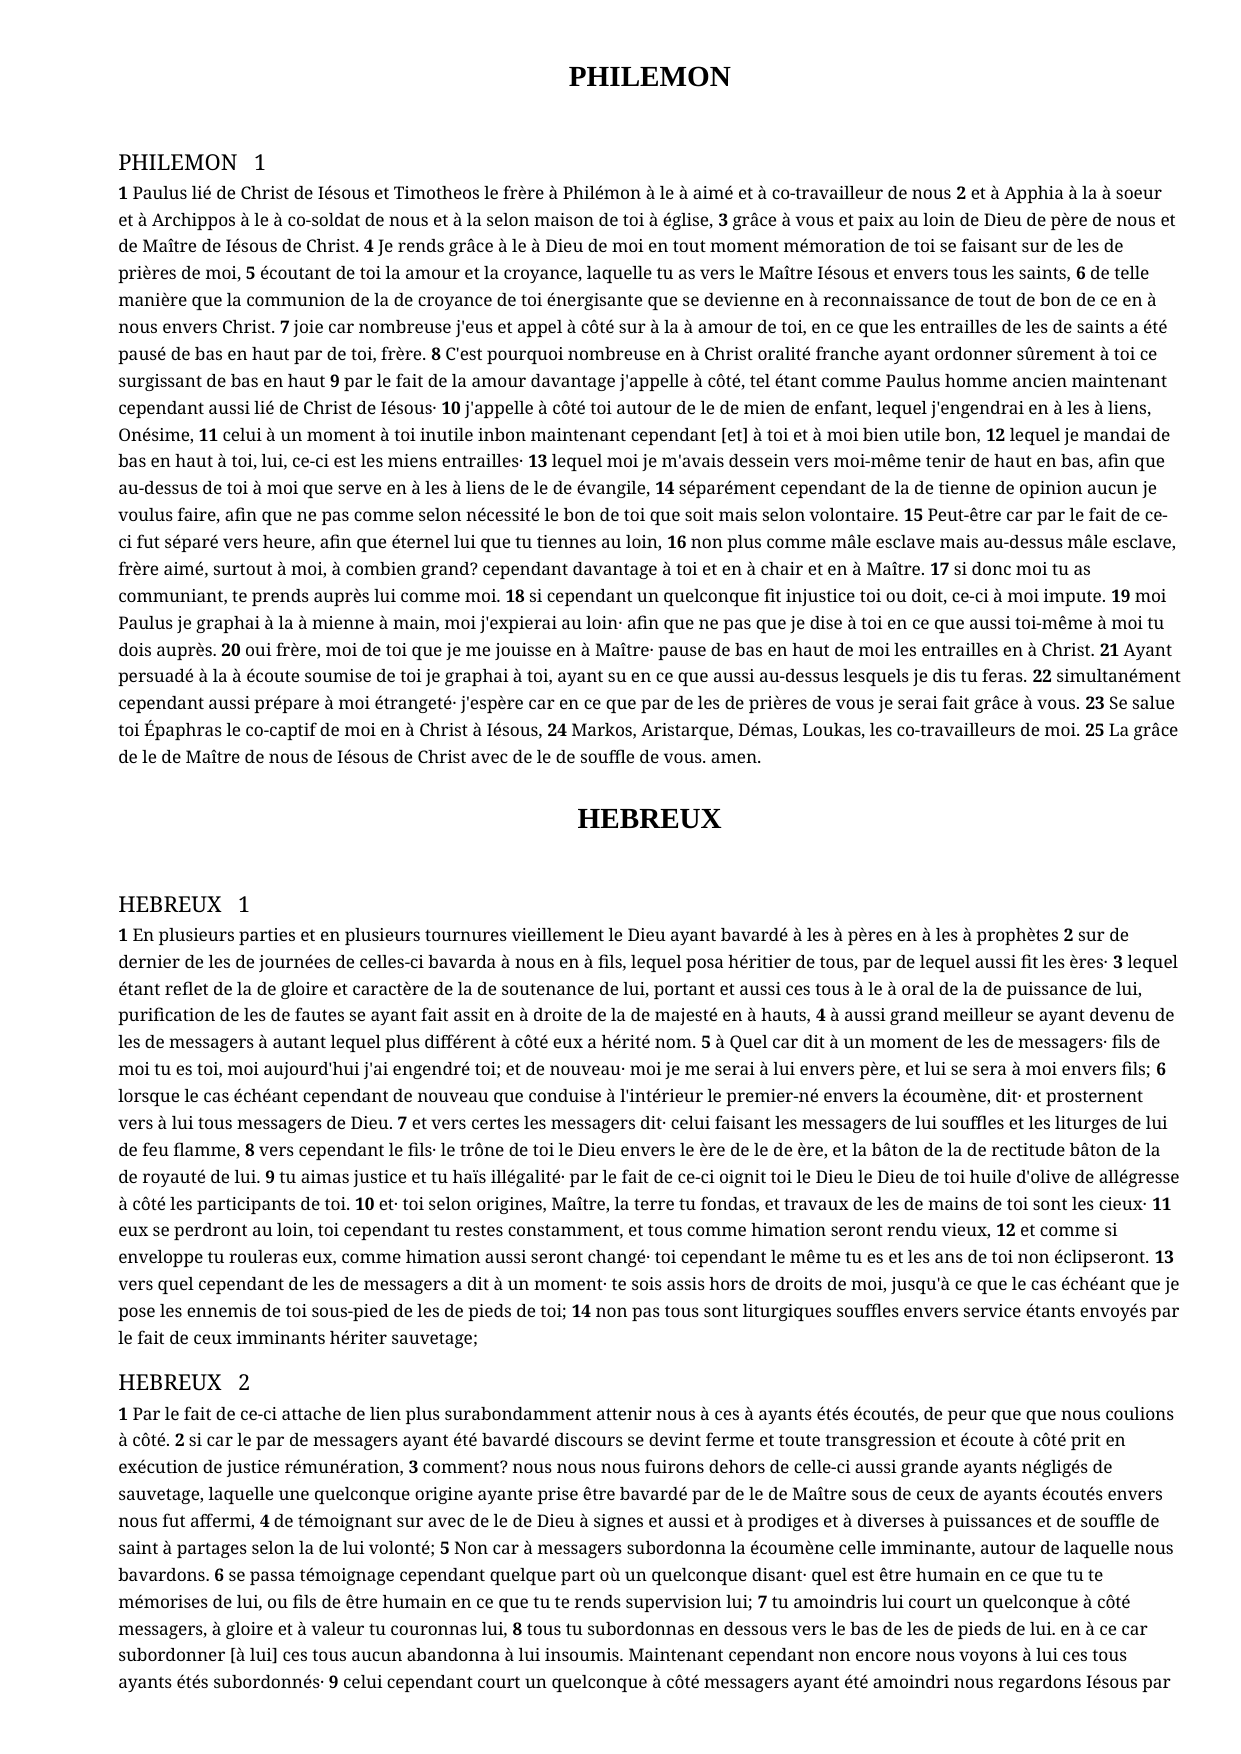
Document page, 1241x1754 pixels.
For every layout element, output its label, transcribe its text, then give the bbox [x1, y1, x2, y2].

subtitle PHILEMON [118, 59, 1181, 93]
text HEBREUX 2 [118, 1367, 1181, 1397]
text HEBREUX 1 [118, 889, 1181, 918]
text 1 En plusieurs parties et en plusieurs tournures vieillement le Dieu ayant bavardé à les à pères en à les à prophètes 2 sur de dernier de les de journées de celles-ci bavarda à nous en à fils, lequel posa héritier de tous, par de lequel aussi fit les ères· 3 lequel étant reflet de la de gloire et caractère de la de soutenance de lui, portant et aussi ces tous à le à oral de la de puissance de lui, purification de les de fautes se ayant fait assit en à droite de la de majesté en à hauts, 4 à aussi grand meilleur se ayant devenu de les de messagers à autant lequel plus différent à côté eux a hérité nom. 5 à Quel car dit à un moment de les de messagers· fils de moi tu es toi, moi aujourd'hui j'ai engendré toi; et de nouveau· moi je me serai à lui envers père, et lui se sera à moi envers fils; 6 lorsque le cas échéant cependant de nouveau que conduise à l'intérieur le premier-né envers la écoumène, dit· et prosternent vers à lui tous messagers de Dieu. 7 et vers certes les messagers dit· celui faisant les messagers de lui souffles et les liturges de lui de feu flamme, 8 vers cependant le fils· le trône de toi le Dieu envers le ère de le de ère, et la bâton de la de rectitude bâton de la de royauté de lui. 9 tu aimas justice et tu haïs illégalité· par le fait de ce-ci oignit toi le Dieu le Dieu de toi huile d'olive de allégresse à côté les participants de toi. 10 et· toi selon origines, Maître, la terre tu fondas, et travaux de les de mains de toi sont les cieux· 11 eux se perdront au loin, toi cependant tu restes constamment, et tous comme himation seront rendu vieux, 12 et comme si enveloppe tu rouleras eux, comme himation aussi seront changé· toi cependant le même tu es et les ans de toi non éclipseront. 13 vers quel cependant de les de messagers a dit à un moment· te sois assis hors de droits de moi, jusqu'à ce que le cas échéant que je pose les ennemis de toi sous-pied de les de pieds de toi; 14 non pas tous sont liturgiques souffles envers service étants envoyés par le fait de ceux imminants hériter sauvetage; [118, 923, 1181, 1349]
subtitle HEBREUX [118, 801, 1181, 835]
text 1 Par le fait de ce-ci attache de lien plus surabondamment attenir nous à ces à ayants étés écoutés, de peur que que nous coulions à côté. 2 si car le par de messagers ayant été bavardé discours se devint ferme et toute transgression et écoute à côté prit en exécution de justice rémunération, 3 comment? nous nous nous fuirons dehors de celle-ci aussi grande ayants négligés de sauvetage, laquelle une quelconque origine ayante prise être bavardé par de le de Maître sous de ceux de ayants écoutés envers nous fut affermi, 4 de témoignant sur avec de le de Dieu à signes et aussi et à prodiges et à diverses à puissances et de souffle de saint à partages selon la de lui volonté; 5 Non car à messagers subordonna la écoumène celle imminante, autour de laquelle nous bavardons. 6 se passa témoignage cependant quelque part où un quelconque disant· quel est être humain en ce que tu te mémorises de lui, ou fils de être humain en ce que tu te rends supervision lui; 7 tu amoindris lui court un quelconque à côté messagers, à gloire et à valeur tu couronnas lui, 8 tous tu subordonnas en dessous vers le bas de les de pieds de lui. en à ce car subordonner [à lui] ces tous aucun abandonna à lui insoumis. Maintenant cependant non encore nous voyons à lui ces tous ayants étés subordonnés· 9 celui cependant court un quelconque à côté messagers ayant été amoindri nous regardons Iésous par [118, 1402, 1181, 1694]
text 1 Paulus lié de Christ de Iésous et Timotheos le frère à Philémon à le à aimé et à co-travailleur de nous 2 et à Apphia à la à soeur et à Archippos à le à co-soldat de nous et à la selon maison de toi à église, 3 grâce à vous et paix au loin de Dieu de père de nous et de Maître de Iésous de Christ. 4 Je rends grâce à le à Dieu de moi en tout moment mémoration de toi se faisant sur de les de prières de moi, 5 écoutant de toi la amour et la croyance, laquelle tu as vers le Maître Iésous et envers tous les saints, 6 de telle manière que la communion de la de croyance de toi énergisante que se devienne en à reconnaissance de tout de bon de ce en à nous envers Christ. 7 joie car nombreuse j'eus et appel à côté sur à la à amour de toi, en ce que les entrailles de les de saints a été pausé de bas en haut par de toi, frère. 8 C'est pourquoi nombreuse en à Christ oralité franche ayant ordonner sûrement à toi ce surgissant de bas en haut 9 par le fait de la amour davantage j'appelle à côté, tel étant comme Paulus homme ancien maintenant cependant aussi lié de Christ de Iésous· 10 j'appelle à côté toi autour de le de mien de enfant, lequel j'engendrai en à les à liens, Onésime, 11 celui à un moment à toi inutile inbon maintenant cependant [et] à toi et à moi bien utile bon, 12 lequel je mandai de bas en haut à toi, lui, ce-ci est les miens entrailles· 13 lequel moi je m'avais dessein vers moi-même tenir de haut en bas, afin que au-dessus de toi à moi que serve en à les à liens de le de évangile, 14 séparément cependant de la de tienne de opinion aucun je voulus faire, afin que ne pas comme selon nécessité le bon de toi que soit mais selon volontaire. 15 Peut-être car par le fait de ce-ci fut séparé vers heure, afin que éternel lui que tu tiennes au loin, 16 non plus comme mâle esclave mais au-dessus mâle esclave, frère aimé, surtout à moi, à combien grand? cependant davantage à toi et en à chair et en à Maître. 17 si donc moi tu as communiant, te prends auprès lui comme moi. 18 si cependant un quelconque fit injustice toi ou doit, ce-ci à moi impute. 19 moi Paulus je graphai à la à mienne à main, moi j'expierai au loin· afin que ne pas que je dise à toi en ce que aussi toi-même à moi tu dois auprès. 20 oui frère, moi de toi que je me jouisse en à Maître· pause de bas en haut de moi les entrailles en à Christ. 21 Ayant persuadé à la à écoute soumise de toi je graphai à toi, ayant su en ce que aussi au-dessus lesquels je dis tu feras. 22 simultanément cependant aussi prépare à moi étrangeté· j'espère car en ce que par de les de prières de vous je serai fait grâce à vous. 23 Se salue toi Épaphras le co-captif de moi en à Christ à Iésous, 24 Markos, Aristarque, Démas, Loukas, les co-travailleurs de moi. 25 La grâce de le de Maître de nous de Iésous de Christ avec de le de souffle de vous. amen. [118, 181, 1181, 768]
text PHILEMON 1 [118, 147, 1181, 176]
